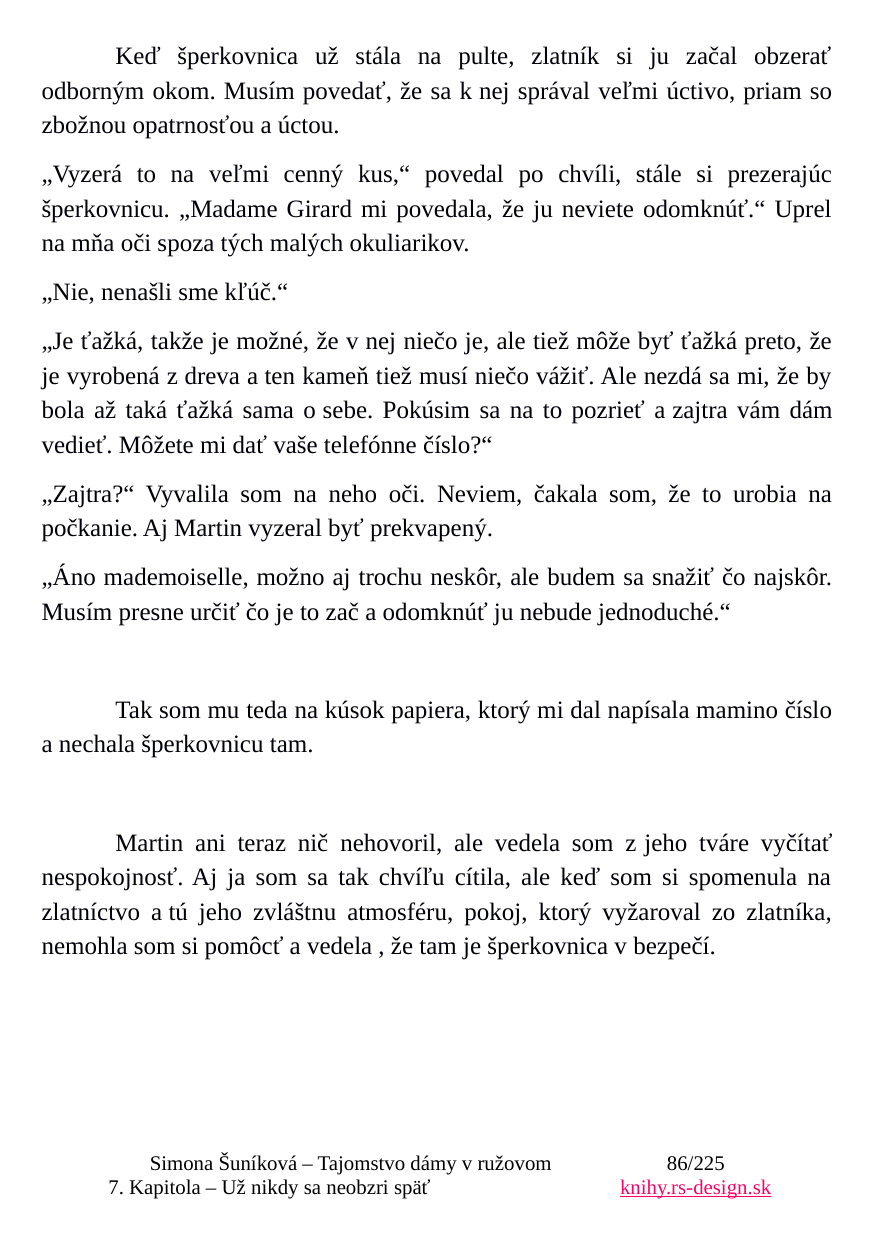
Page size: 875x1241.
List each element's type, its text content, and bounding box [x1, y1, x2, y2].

text „Áno mademoiselle, možno aj trochu neskôr, ale budem sa snažiť čo najskôr. Musím presne určiť čo je to zač a odomknúť ju nebude jednoduché.“ [41, 562, 833, 626]
text „Je ťažká, takže je možné, že v nej niečo je, ale tiež môže byť ťažká preto, že je vyrobená z dreva a ten kameň tiež musí niečo vážiť. Ale nezdá sa mi, že by bola až taká ťažká sama o sebe. Pokúsim sa na to pozrieť a zajtra vám dám vedieť. Môžete mi dať vaše telefónne číslo?“ [41, 326, 833, 459]
text „Vyzerá to na veľmi cenný kus,“ povedal po chvíli, stále si prezerajúc šperkovnicu. „Madame Girard mi povedala, že ju neviete odomknúť.“ Uprel na mňa oči spoza tých malých okuliarikov. [41, 159, 833, 257]
text Martin ani teraz nič nehovoril, ale vedela som z jeho tváre vyčítať nespokojnosť. Aj ja som sa tak chvíľu cítila, ale keď som si spomenula na zlatníctvo a tú jeho zvláštnu atmosféru, pokoj, ktorý vyžaroval zo zlatníka, nemohla som si pomôcť a vedela , že tam je šperkovnica v bezpečí. [41, 828, 833, 960]
text Keď šperkovnica už stála na pulte, zlatník si ju začal obzerať odborným okom. Musím povedať, že sa k nej správal veľmi úctivo, priam so zbožnou opatrnosťou a úctou. [41, 41, 833, 139]
text Tak som mu teda na kúsok papiera, ktorý mi dal napísala mamino číslo a nechala šperkovnicu tam. [41, 695, 833, 758]
text „Nie, nenašli sme kľúč.“ [41, 277, 833, 306]
text „Zajtra?“ Vyvalila som na neho oči. Neviem, čakala som, že to urobia na počkanie. Aj Martin vyzeral byť prekvapený. [41, 479, 833, 542]
